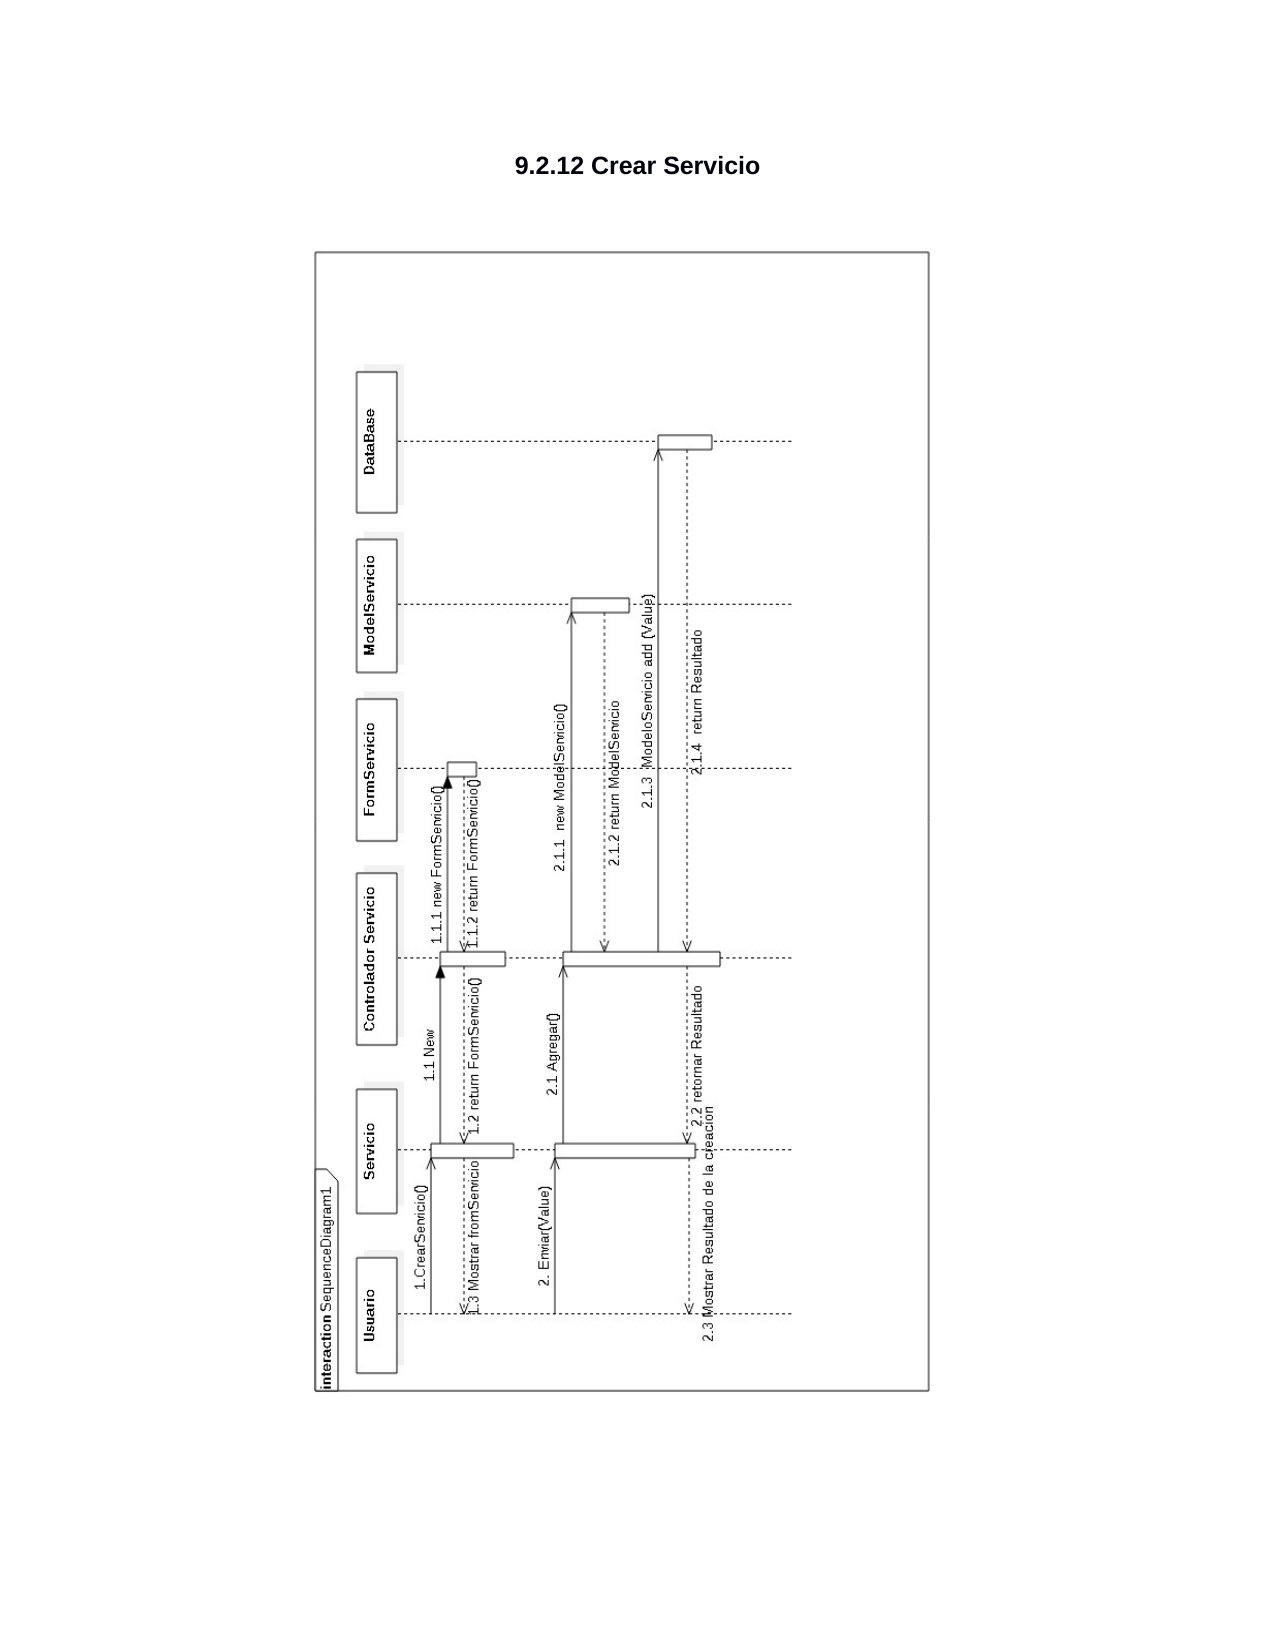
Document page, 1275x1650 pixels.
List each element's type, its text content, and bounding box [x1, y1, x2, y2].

text 9.2.12 Crear Servicio [177, 151, 1098, 179]
picture [305, 208, 970, 1402]
